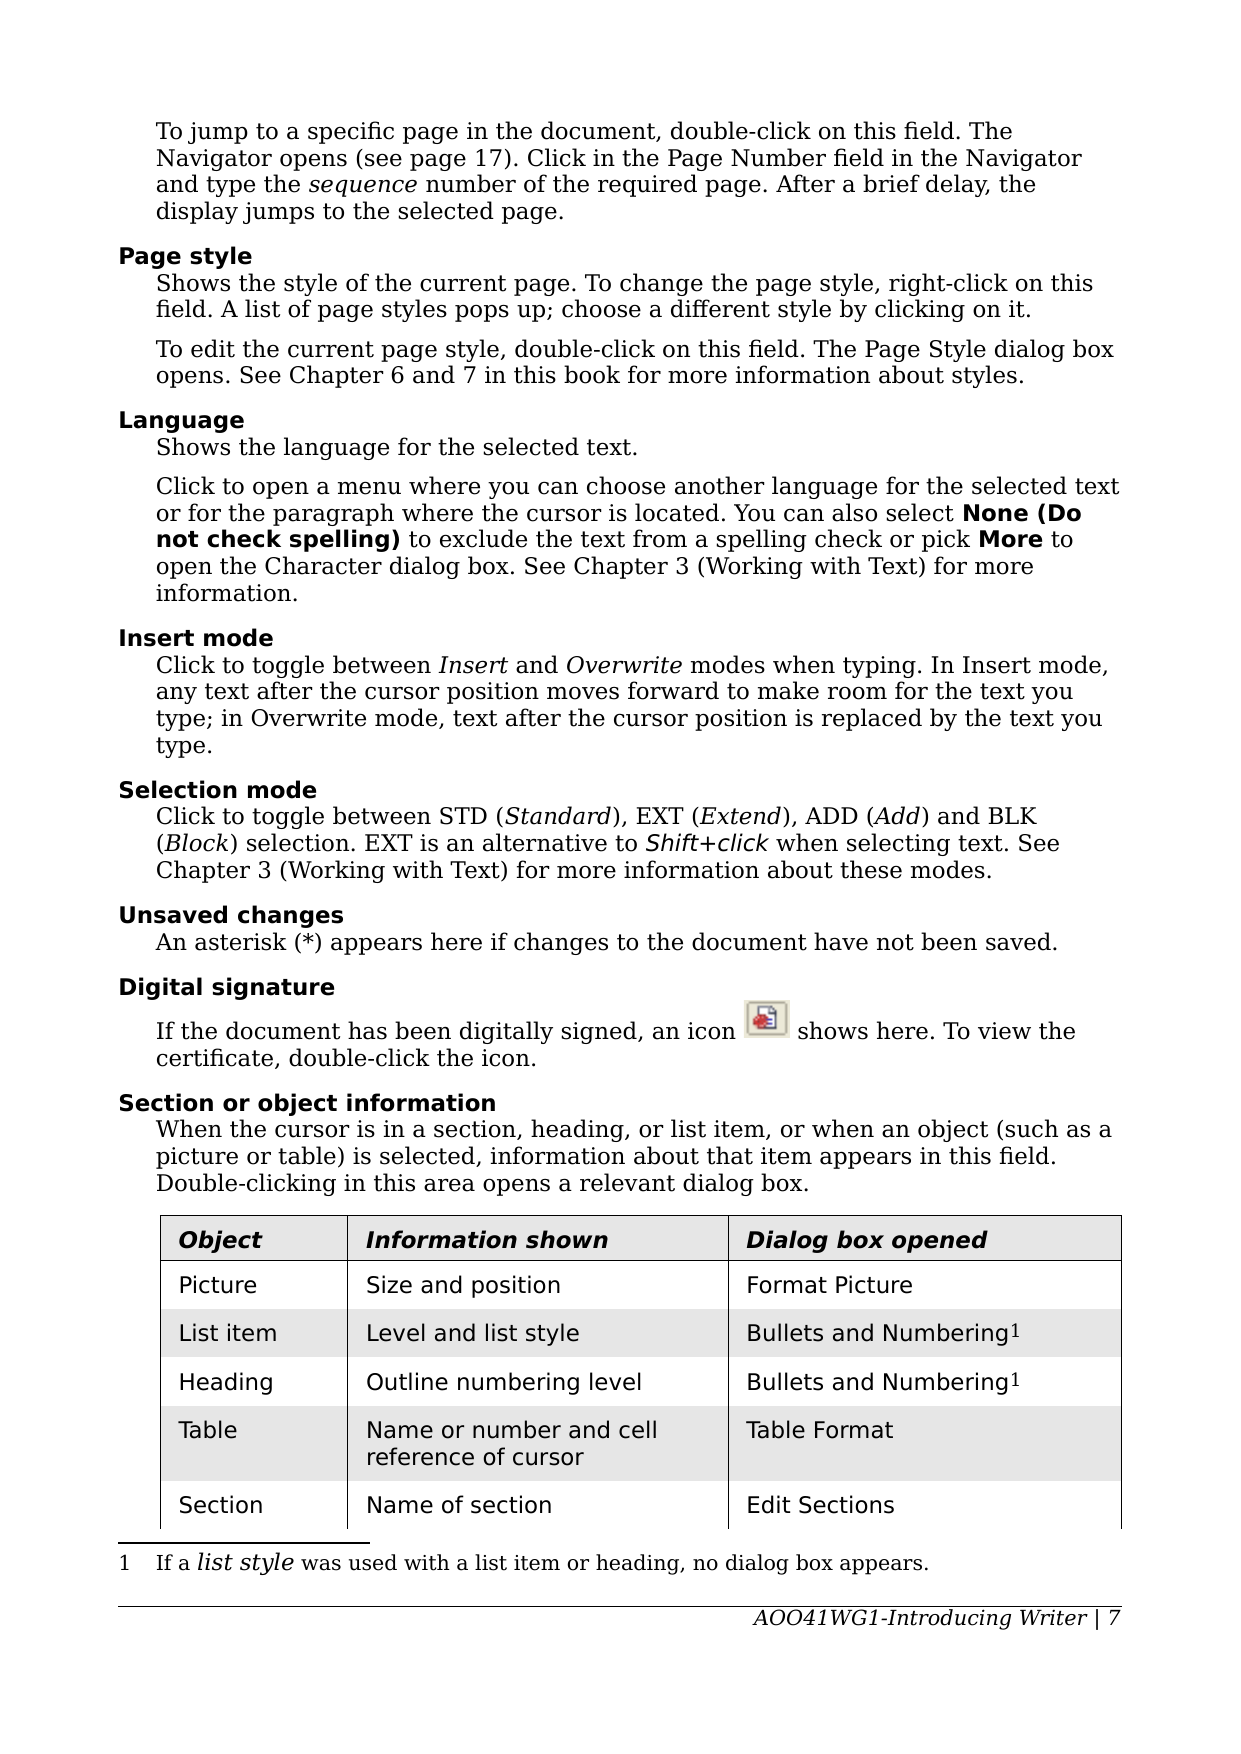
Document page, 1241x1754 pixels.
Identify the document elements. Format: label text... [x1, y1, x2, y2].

picture [743, 1000, 790, 1038]
text Language [118, 407, 1122, 434]
text Click to toggle between STD (Standard), EXT (Extend), ADD (Add) and BLK (Block) selection. EXT is an alternative to Shift+click when selecting text. See Chapter 3 (Working with Text) for more information about these modes. [156, 803, 1122, 883]
text Shows the style of the current page. To change the page style, right-click on this field. A list of page styles pops up; choose a different style by clicking on it. [156, 270, 1122, 323]
table_cell Table Format [729, 1406, 1121, 1481]
text Click to toggle between Insert and Overwrite modes when typing. In Insert mode, any text after the cursor position moves forward to make room for the text you type; in Overwrite mode, text after the cursor position is replaced by the text you type. [156, 652, 1122, 758]
table_cell Format Picture [729, 1261, 1121, 1308]
text To jump to a specific page in the document, double-click on this field. The Navigator opens (see page 16). Click in the Page Number field in the Navigator and type the sequence number of the required page. After a brief delay, the display jumps to the selected page. [156, 118, 1122, 225]
table_cell Size and position [348, 1261, 728, 1308]
text Section or object information [118, 1090, 1122, 1116]
table_cell Heading [161, 1357, 347, 1406]
text Unsaved changes [118, 902, 1122, 929]
text Selection mode [118, 777, 1122, 803]
table_cell Name of section [348, 1481, 728, 1529]
text If the document has been digitally signed, an icon shows here. To view the certificate, double-click the icon. [156, 1015, 1122, 1071]
table_cell Outline numbering level [348, 1357, 728, 1406]
table_cell Bullets and Numbering [729, 1309, 1121, 1357]
text Page style [118, 243, 1122, 270]
text When the cursor is in a section, heading, or list item, or when an object (such as a picture or table) is selected, information about that item appears in this field. Double-clicking in this area opens a relevant dialog box. [156, 1116, 1122, 1196]
table_cell Table [161, 1406, 347, 1481]
table_header Dialog box opened [729, 1216, 1121, 1260]
text To edit the current page style, double-click on this field. The Page Style dialog box opens. See Chapter 6 and 7 in this book for more information about styles. [156, 336, 1122, 389]
table_cell Picture [161, 1261, 347, 1308]
text Insert mode [118, 625, 1122, 652]
table_cell Bullets and Numbering1 [729, 1357, 1121, 1406]
table_cell Level and list style [348, 1309, 728, 1357]
table_cell List item [161, 1309, 347, 1357]
table_header Information shown [348, 1216, 728, 1260]
table_cell Section [161, 1481, 347, 1529]
text Shows the language for the selected text. [156, 434, 1122, 461]
table_cell Name or number and cell reference of cursor [348, 1406, 728, 1481]
text An asterisk (*) appears here if changes to the document have not been saved. [156, 929, 1122, 955]
table_header Object [161, 1216, 347, 1260]
text Digital signature [118, 974, 1122, 1000]
table_cell Edit Sections [729, 1481, 1121, 1529]
text Click to open a menu where you can choose another language for the selected text or for the paragraph where the cursor is located. You can also select None (Do not check spelling) to exclude the text from a spelling check or pick More to open the Character dialog box. See Chapter 3 (Working with Text) for more information. [156, 473, 1122, 607]
